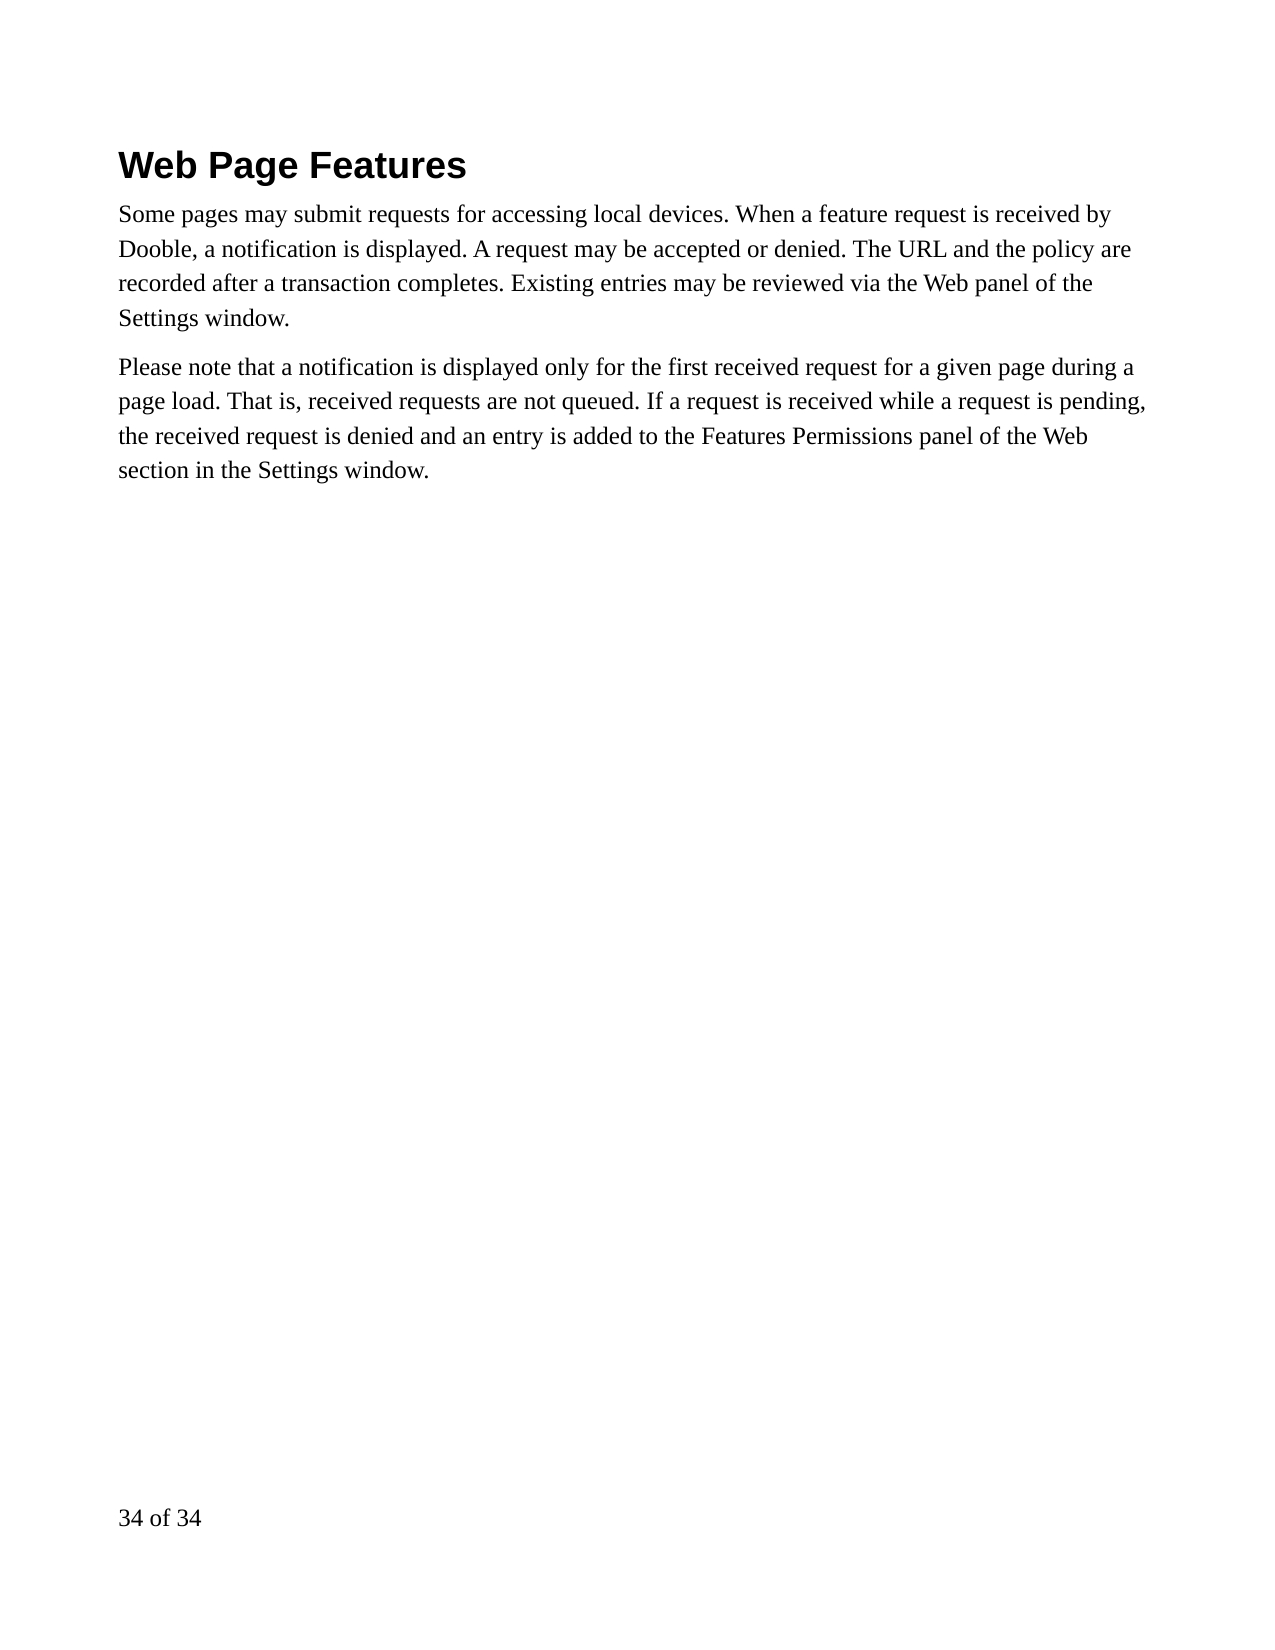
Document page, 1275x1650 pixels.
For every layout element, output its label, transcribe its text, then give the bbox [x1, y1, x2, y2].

text Some pages may submit requests for accessing local devices. When a feature request is received by Dooble, a notification is displayed. A request may be accepted or denied. The URL and the policy are recorded after a transaction completes. Existing entries may be reviewed via the Web panel of the Settings window. [118, 199, 1157, 331]
subtitle Web Page Features [118, 143, 1157, 187]
text Please note that a notification is displayed only for the first received request for a given page during a page load. That is, received requests are not queued. If a request is received while a request is pending, the received request is denied and an entry is added to the Features Permissions panel of the Web section in the Settings window. [118, 352, 1157, 484]
